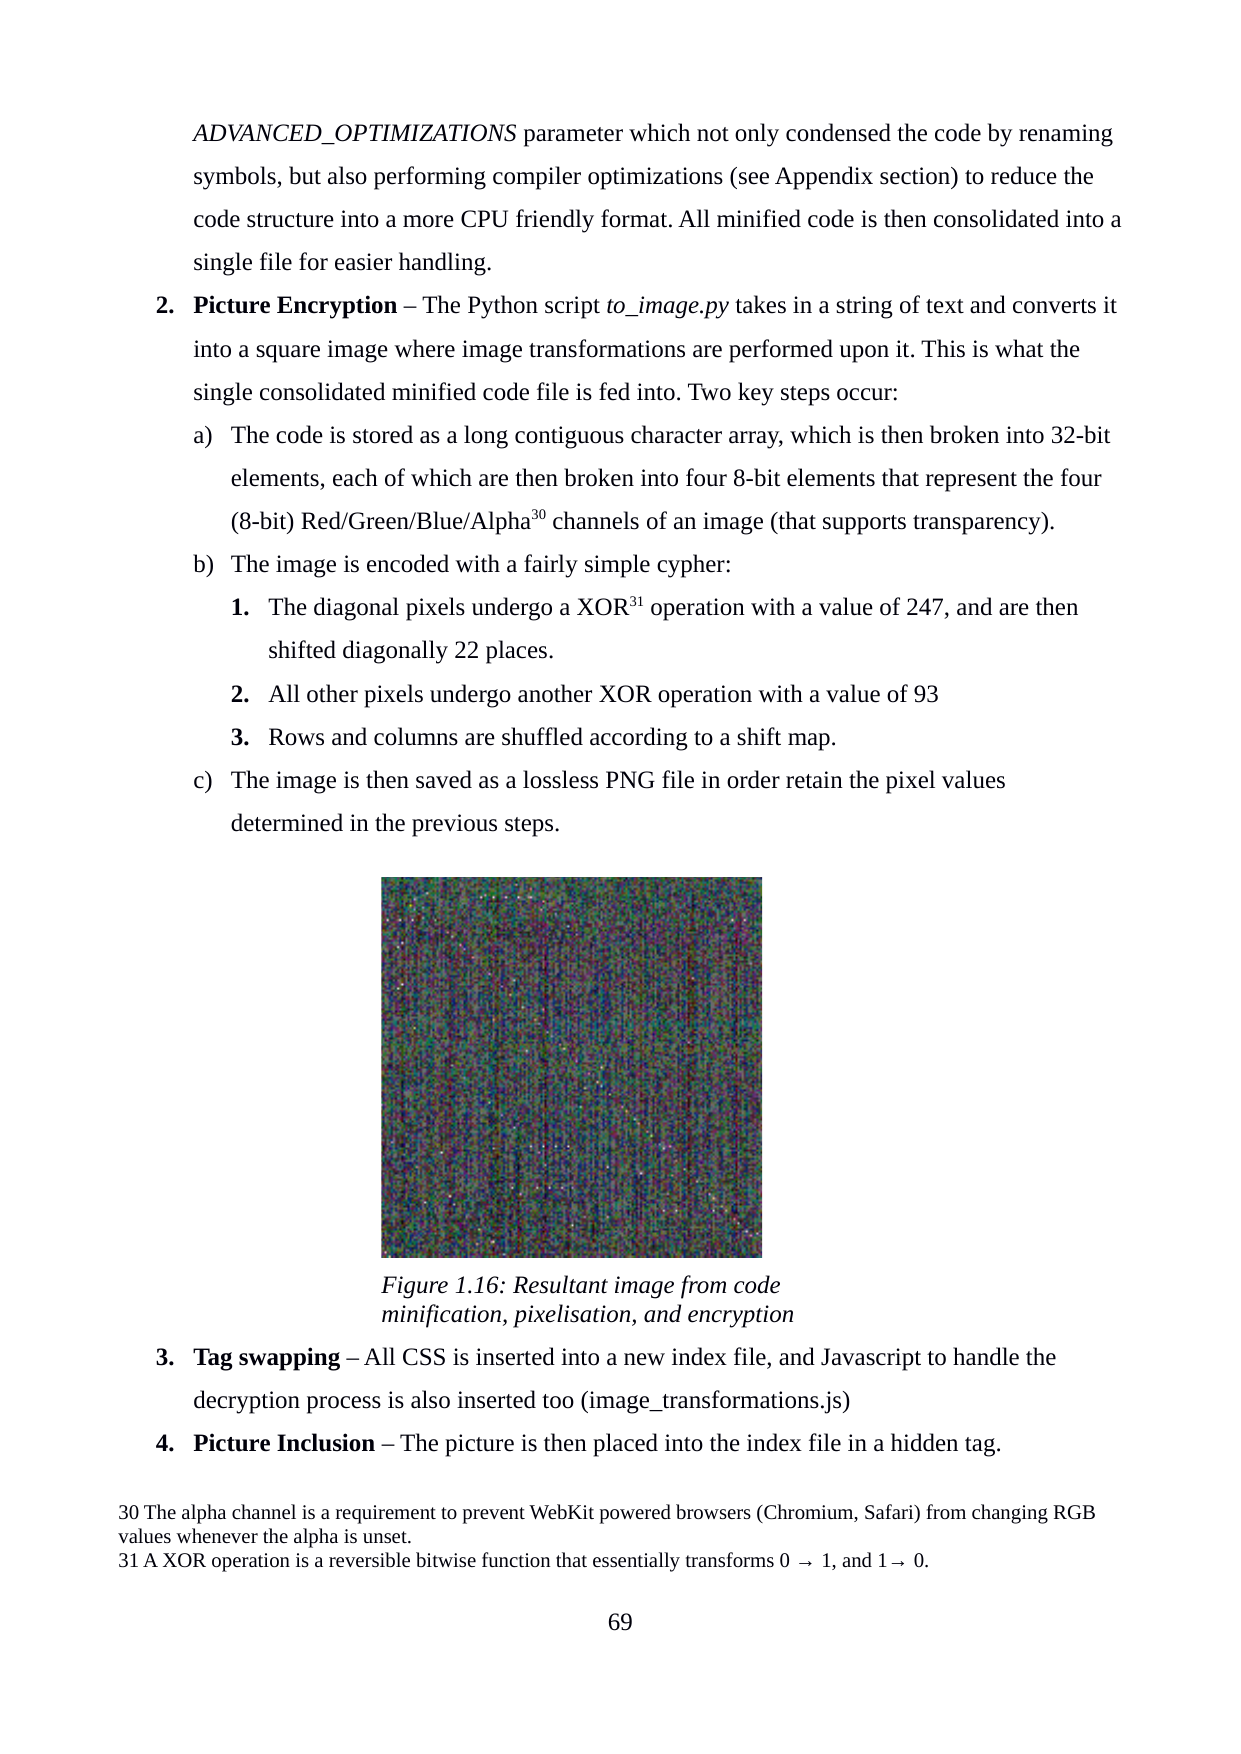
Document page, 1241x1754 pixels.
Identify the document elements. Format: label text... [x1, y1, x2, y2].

list The image is encoded with a fairly simple cypher: [193, 549, 1122, 578]
list Figure 1.16: Resultant image from code minification, pixelisation, and encryption [381, 1258, 814, 1328]
list The diagonal pixels undergo a XOR operation with a value of 247, and are then shifted diagonally 22 places. [231, 592, 1122, 664]
list The code is stored as a long contiguous character array, which is then broken into 32-bit elements, each of which are then broken into four 8-bit elements that represent the four (8-bit) Red/Green/Blue/Alpha channels of an image (that supports transparency). [193, 420, 1122, 535]
list All other pixels undergo another XOR operation with a value of 93 [231, 679, 1122, 707]
list Picture Inclusion – The picture is then placed into the index file in a hidden tag. [156, 1428, 1122, 1457]
list The alpha channel is a requirement to prevent WebKit powered browsers (Chromium, Safari) from changing RGB values whenever the alpha is unset. [118, 1500, 1122, 1548]
list Tag swapping – All CSS is inserted into a new index file, and Javascript to handle the decryption process is also inserted too (image_transformations.js) [156, 851, 1122, 1414]
list Rows and columns are shuffled according to a shift map. [231, 722, 1122, 751]
list A XOR operation is a reversible bitwise function that essentially transforms 0 → 1, and 1→ 0. [118, 1548, 1122, 1572]
list ADVANCED_OPTIMIZATIONS parameter which not only condensed the code by renaming symbols, but also performing compiler optimizations (see Appendix section) to reduce the code structure into a more CPU friendly format. All minified code is then consolidated into a single file for easier handling. [156, 118, 1122, 276]
picture [381, 877, 763, 1258]
list The image is then saved as a lossless PNG file in order retain the pixel values determined in the previous steps. [193, 765, 1122, 837]
list Picture Encryption – The Python script to_image.py takes in a string of text and converts it into a square image where image transformations are performed upon it. This is what the single consolidated minified code file is fed into. Two key steps occur: [156, 291, 1122, 406]
